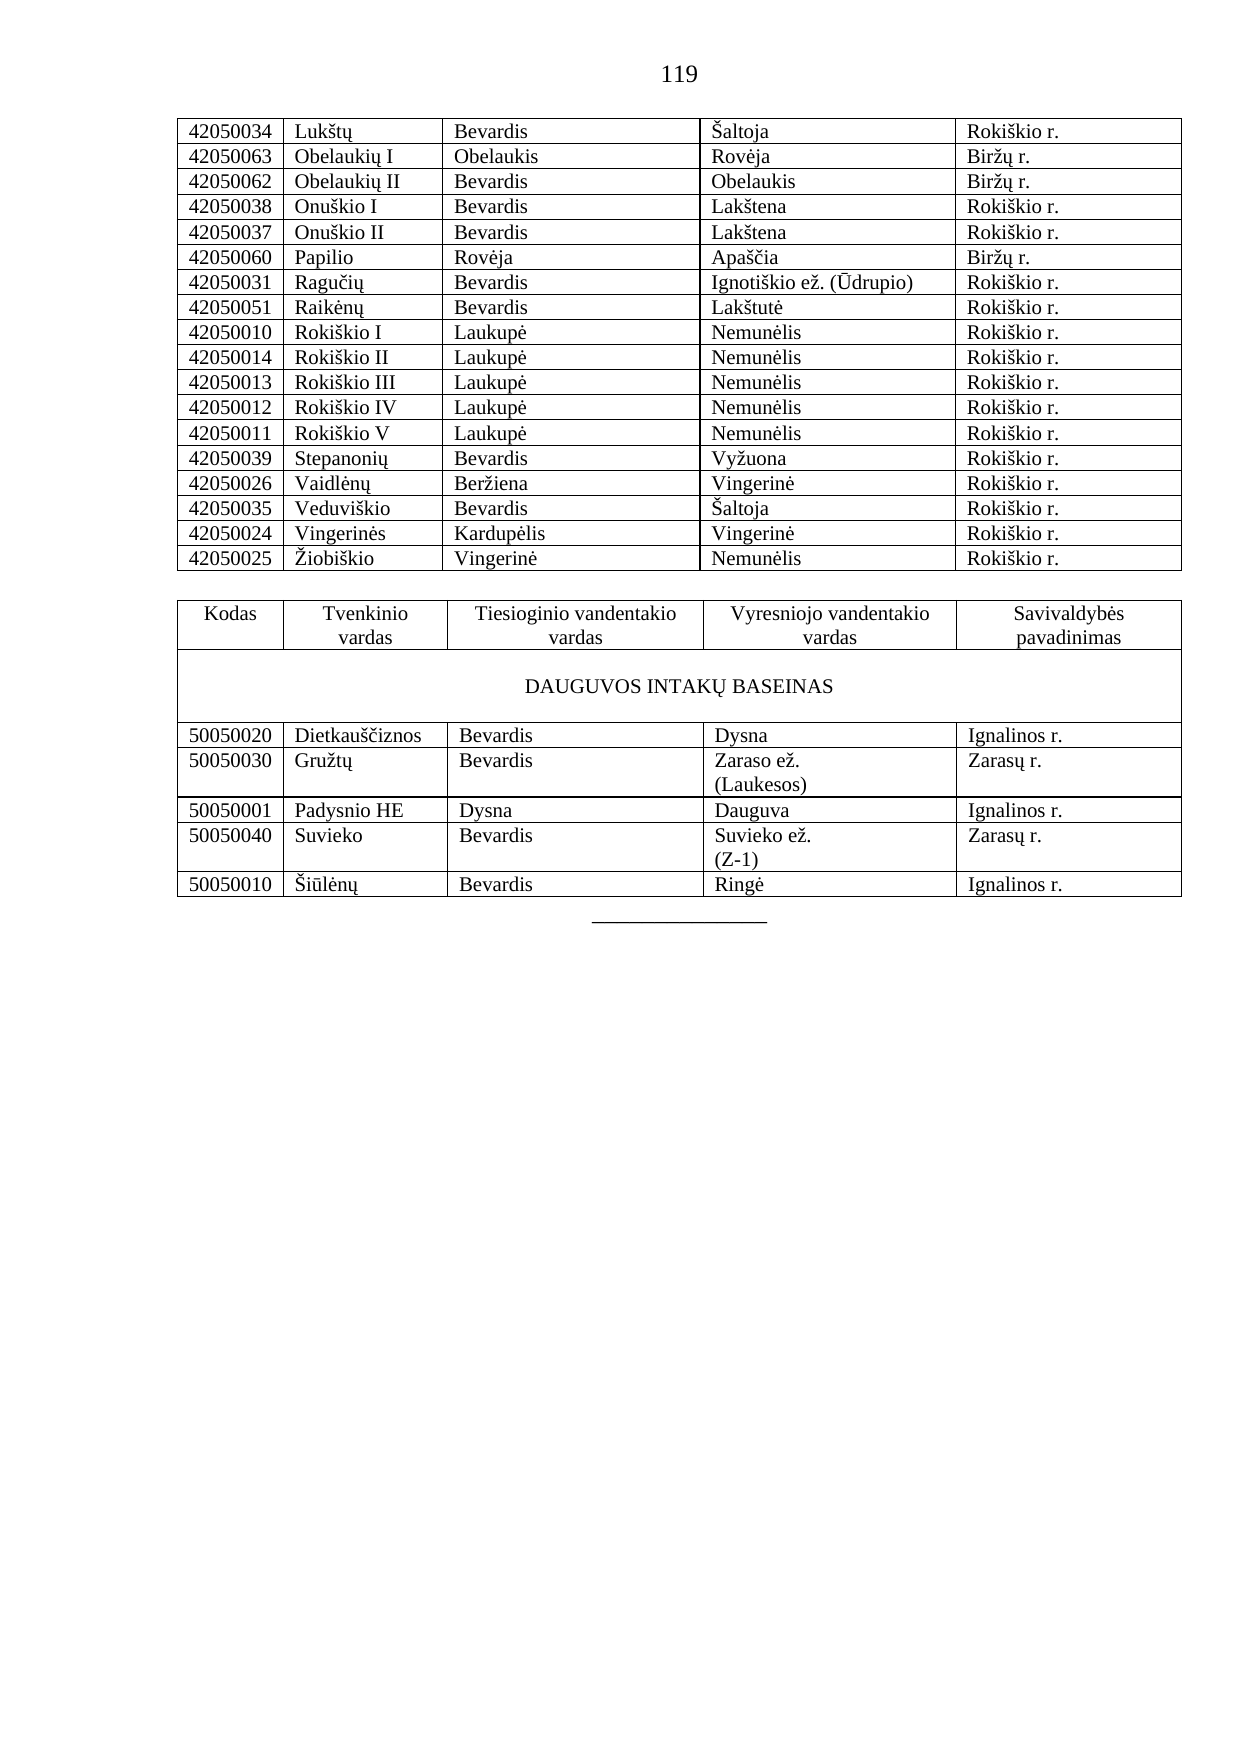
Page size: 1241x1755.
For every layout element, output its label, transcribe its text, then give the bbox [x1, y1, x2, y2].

text ______________ [177, 897, 1181, 926]
